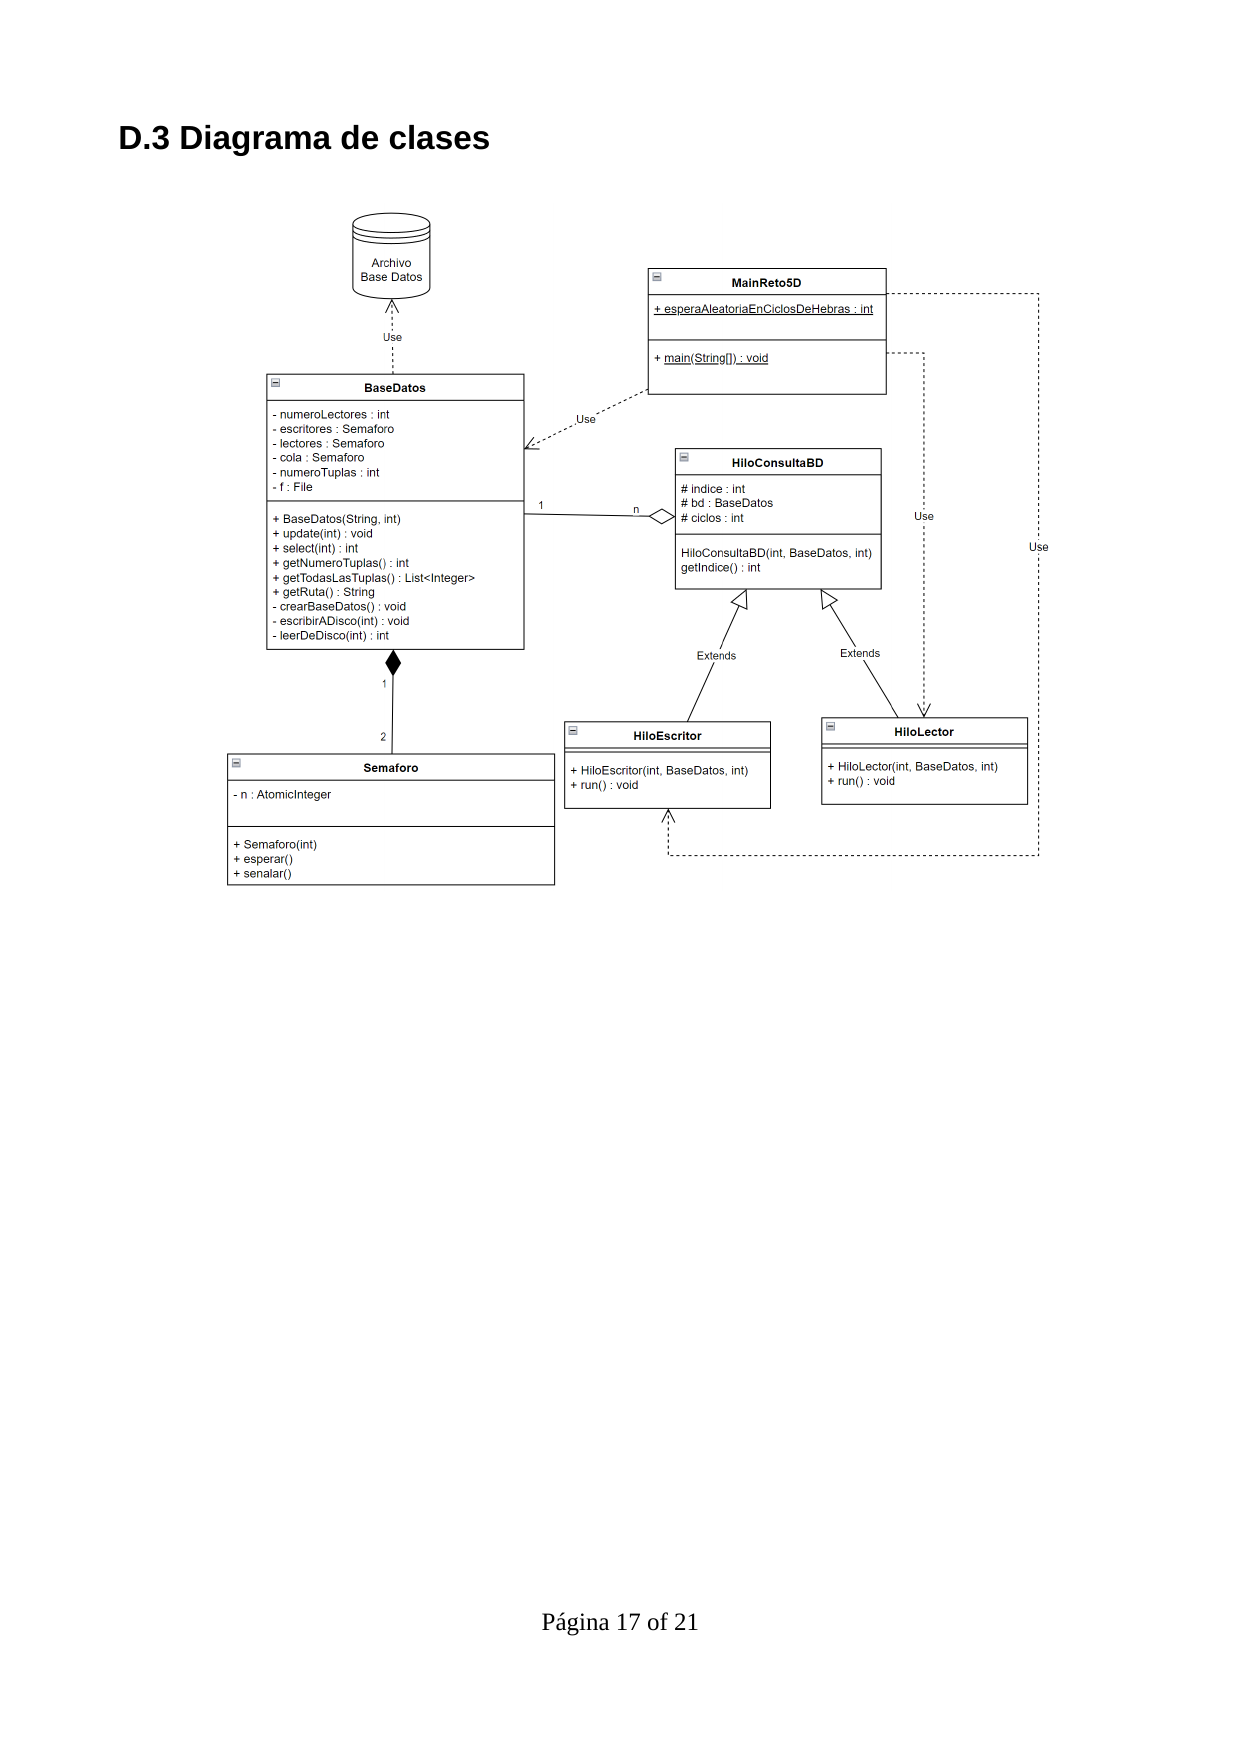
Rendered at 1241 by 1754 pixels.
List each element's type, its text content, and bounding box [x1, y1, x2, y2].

subtitle D.3 Diagrama de clases [118, 118, 1122, 157]
picture [216, 203, 1060, 891]
